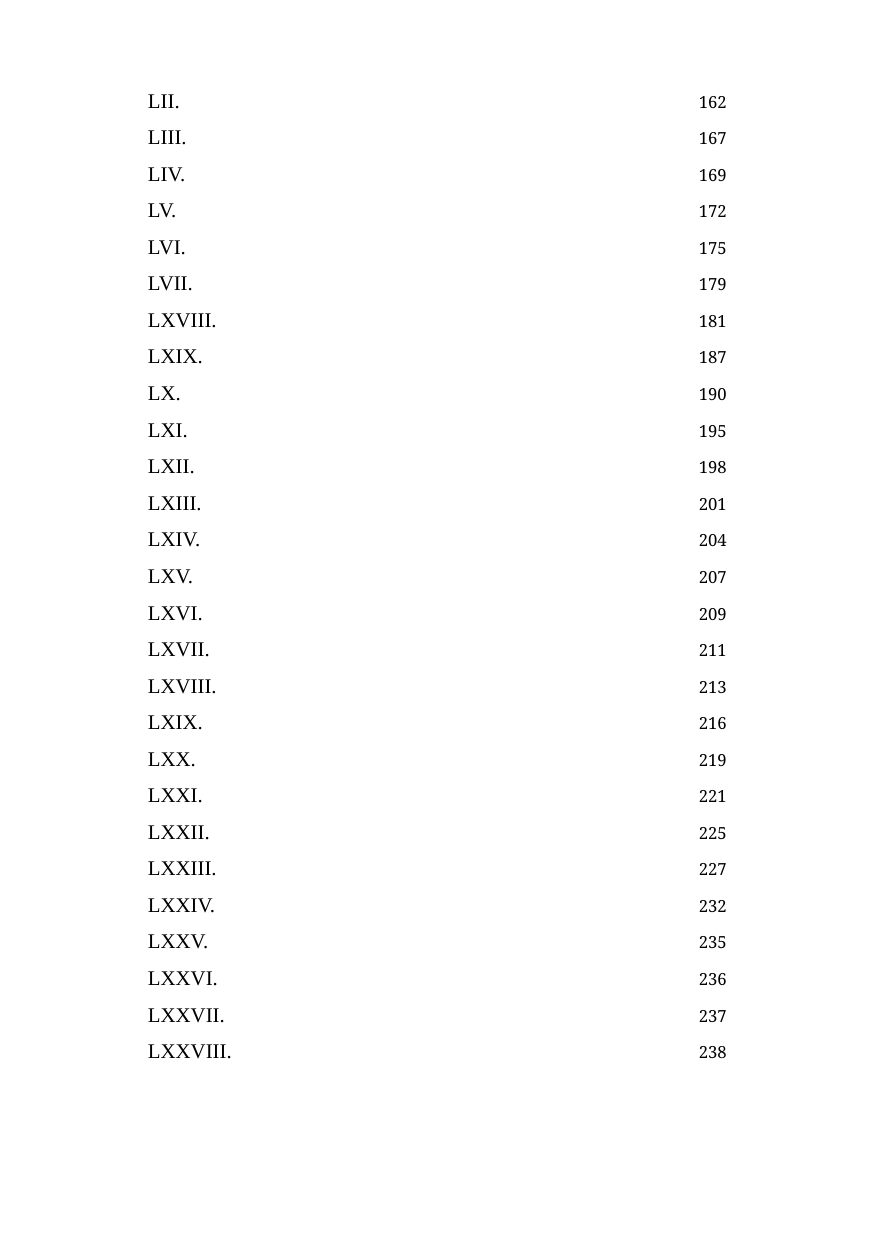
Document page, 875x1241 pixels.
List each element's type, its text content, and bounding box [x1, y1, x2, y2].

text LXV. 207 [148, 564, 726, 588]
text LXXVI. 236 [148, 966, 726, 990]
text LXXVIII. 238 [148, 1039, 726, 1063]
text LXI. 195 [148, 418, 726, 442]
text LIII. 167 [148, 125, 726, 149]
text LXII. 198 [148, 454, 726, 478]
text LXXI. 221 [148, 783, 726, 808]
text LXIX. 187 [148, 344, 726, 369]
text LXIV. 204 [148, 527, 726, 552]
text LVI. 175 [148, 235, 726, 259]
text LIV. 169 [148, 162, 726, 186]
text LXXVII. 237 [148, 1003, 726, 1027]
text LII. 162 [148, 88, 726, 113]
text LXVI. 209 [148, 600, 726, 625]
text LXIII. 201 [148, 491, 726, 515]
text LXVIII. 181 [148, 308, 726, 332]
text LXXV. 235 [148, 929, 726, 954]
text LXVIII. 213 [148, 673, 726, 698]
text LXXIV. 232 [148, 893, 726, 917]
text LXXIII. 227 [148, 856, 726, 881]
text LXX. 219 [148, 747, 726, 771]
text LX. 190 [148, 381, 726, 405]
text LV. 172 [148, 198, 726, 223]
text LVII. 179 [148, 271, 726, 296]
text LXXII. 225 [148, 820, 726, 844]
text LXIX. 216 [148, 710, 726, 734]
text LXVII. 211 [148, 637, 726, 661]
